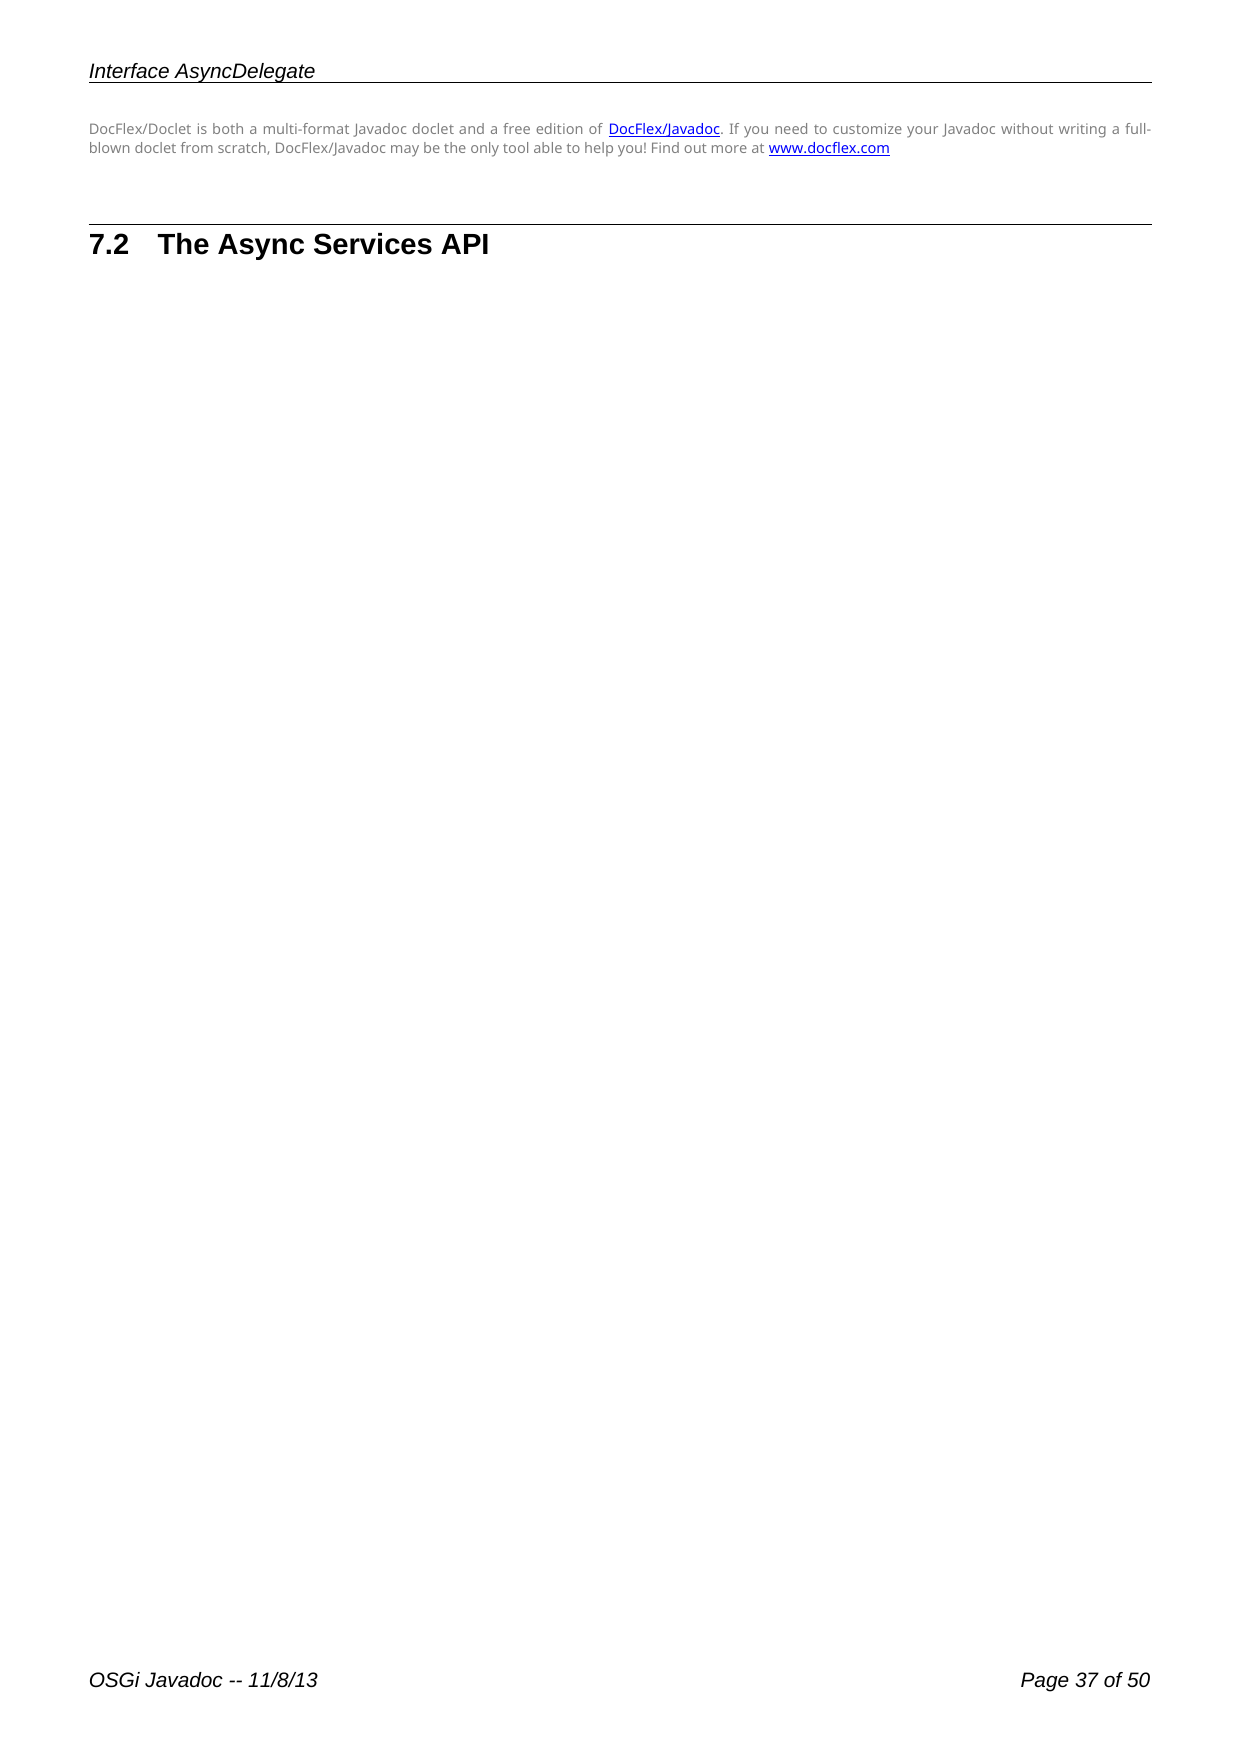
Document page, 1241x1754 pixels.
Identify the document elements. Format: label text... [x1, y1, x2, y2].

subtitle The Async Services API [88, 225, 1152, 261]
text DocFlex/Doclet is both a multi-format Javadoc doclet and a free edition of DocFlex/Javadoc. If you need to customize your Javadoc without writing a full-blown doclet from scratch, DocFlex/Javadoc may be the only tool able to help you! Find out more at www.docflex.com [88, 118, 1152, 158]
